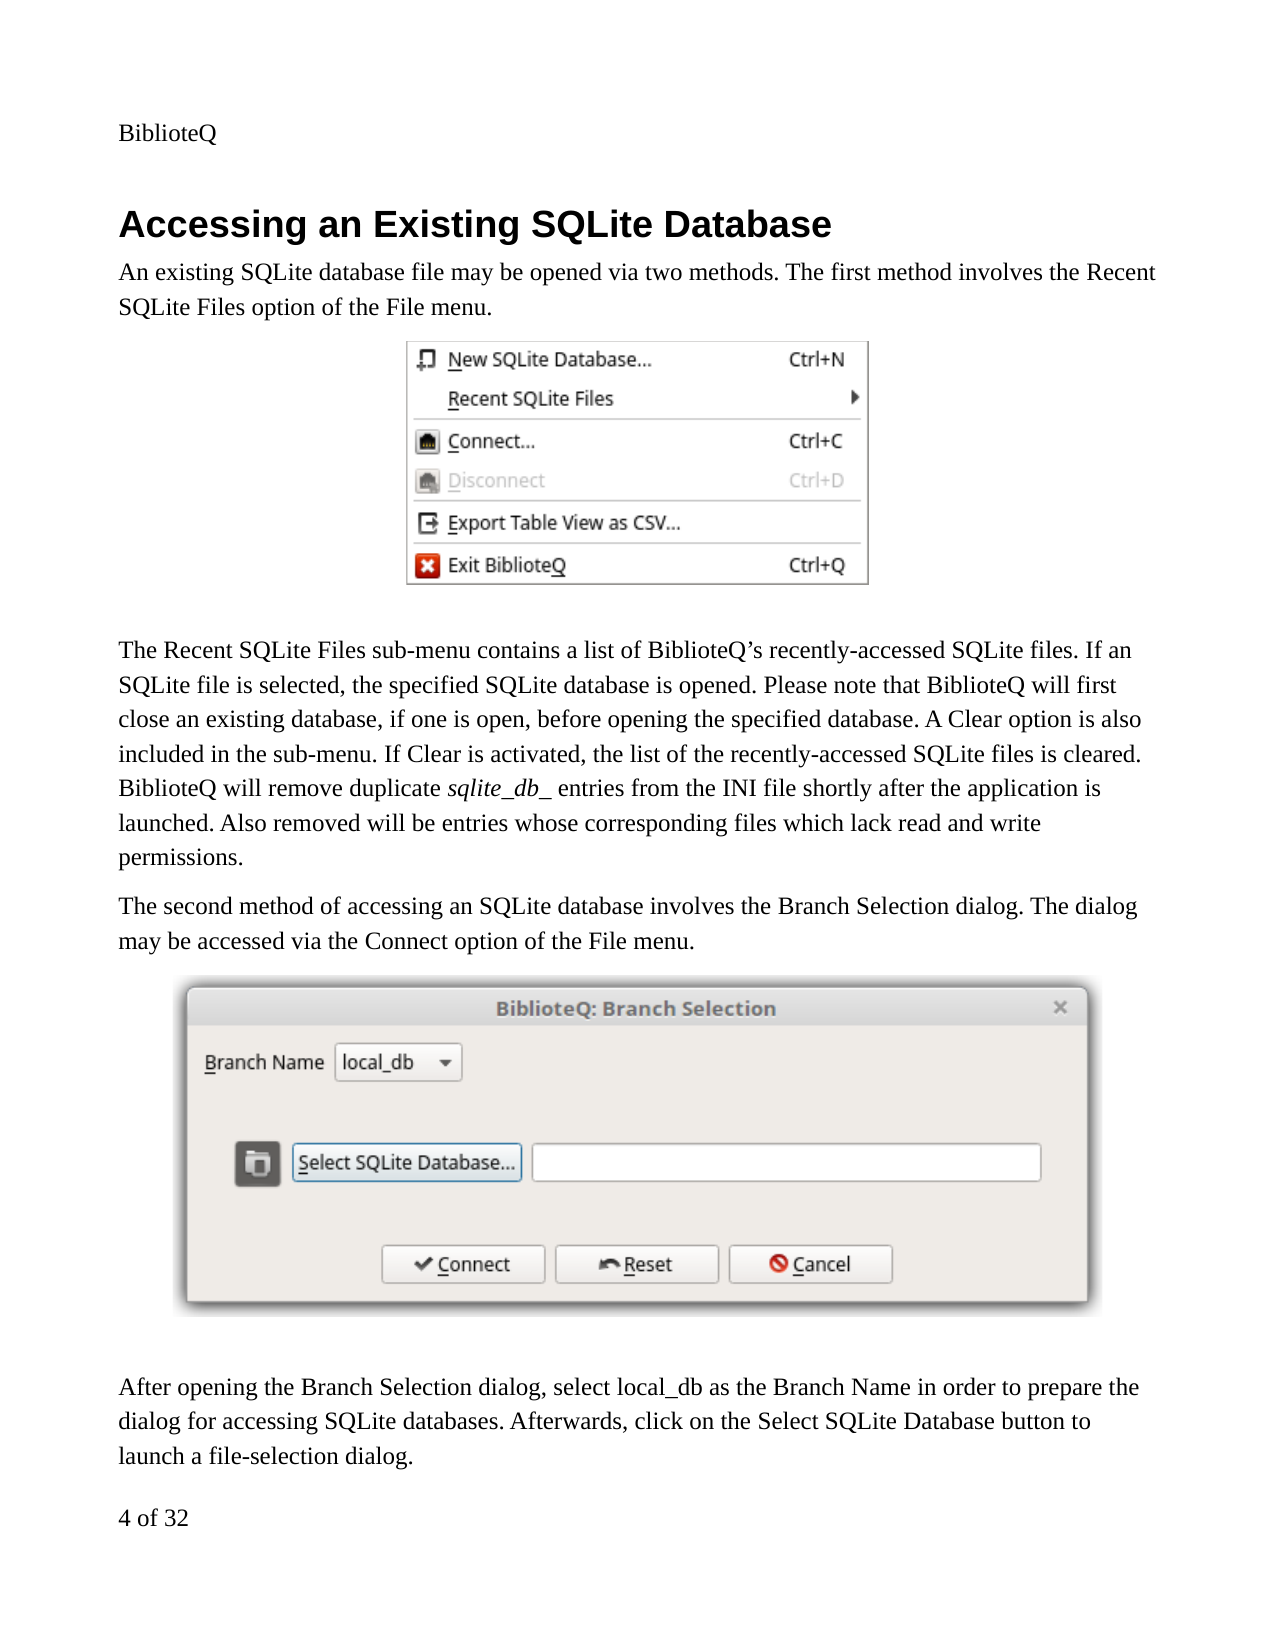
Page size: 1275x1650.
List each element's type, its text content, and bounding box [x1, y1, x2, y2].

text The Recent SQLite Files sub-menu contains a list of BiblioteQ’s recently-accessed SQLite files. If an SQLite file is selected, the specified SQLite database is opened. Please note that BiblioteQ will first close an existing database, if one is open, before opening the specified database. A Clear option is also included in the sub-menu. If Clear is activated, the list of the recently-accessed SQLite files is cleared. BiblioteQ will remove duplicate sqlite_db_ entries from the INI file shortly after the application is launched. Also removed will be entries whose corresponding files which lack read and write permissions. [118, 635, 1157, 871]
subtitle Accessing an Existing SQLite Database [118, 201, 1157, 245]
picture [406, 341, 869, 585]
picture [172, 975, 1103, 1317]
text The second method of accessing an SQLite database involves the Branch Selection dialog. The dialog may be accessed via the Connect option of the File menu. [118, 891, 1157, 954]
text After opening the Branch Selection dialog, select local_db as the Branch Name in order to prepare the dialog for accessing SQLite databases. Afterwards, click on the Select SQLite Database button to launch a file-selection dialog. [118, 1372, 1157, 1469]
text An existing SQLite database file may be opened via two methods. The first method involves the Recent SQLite Files option of the File menu. [118, 257, 1157, 321]
